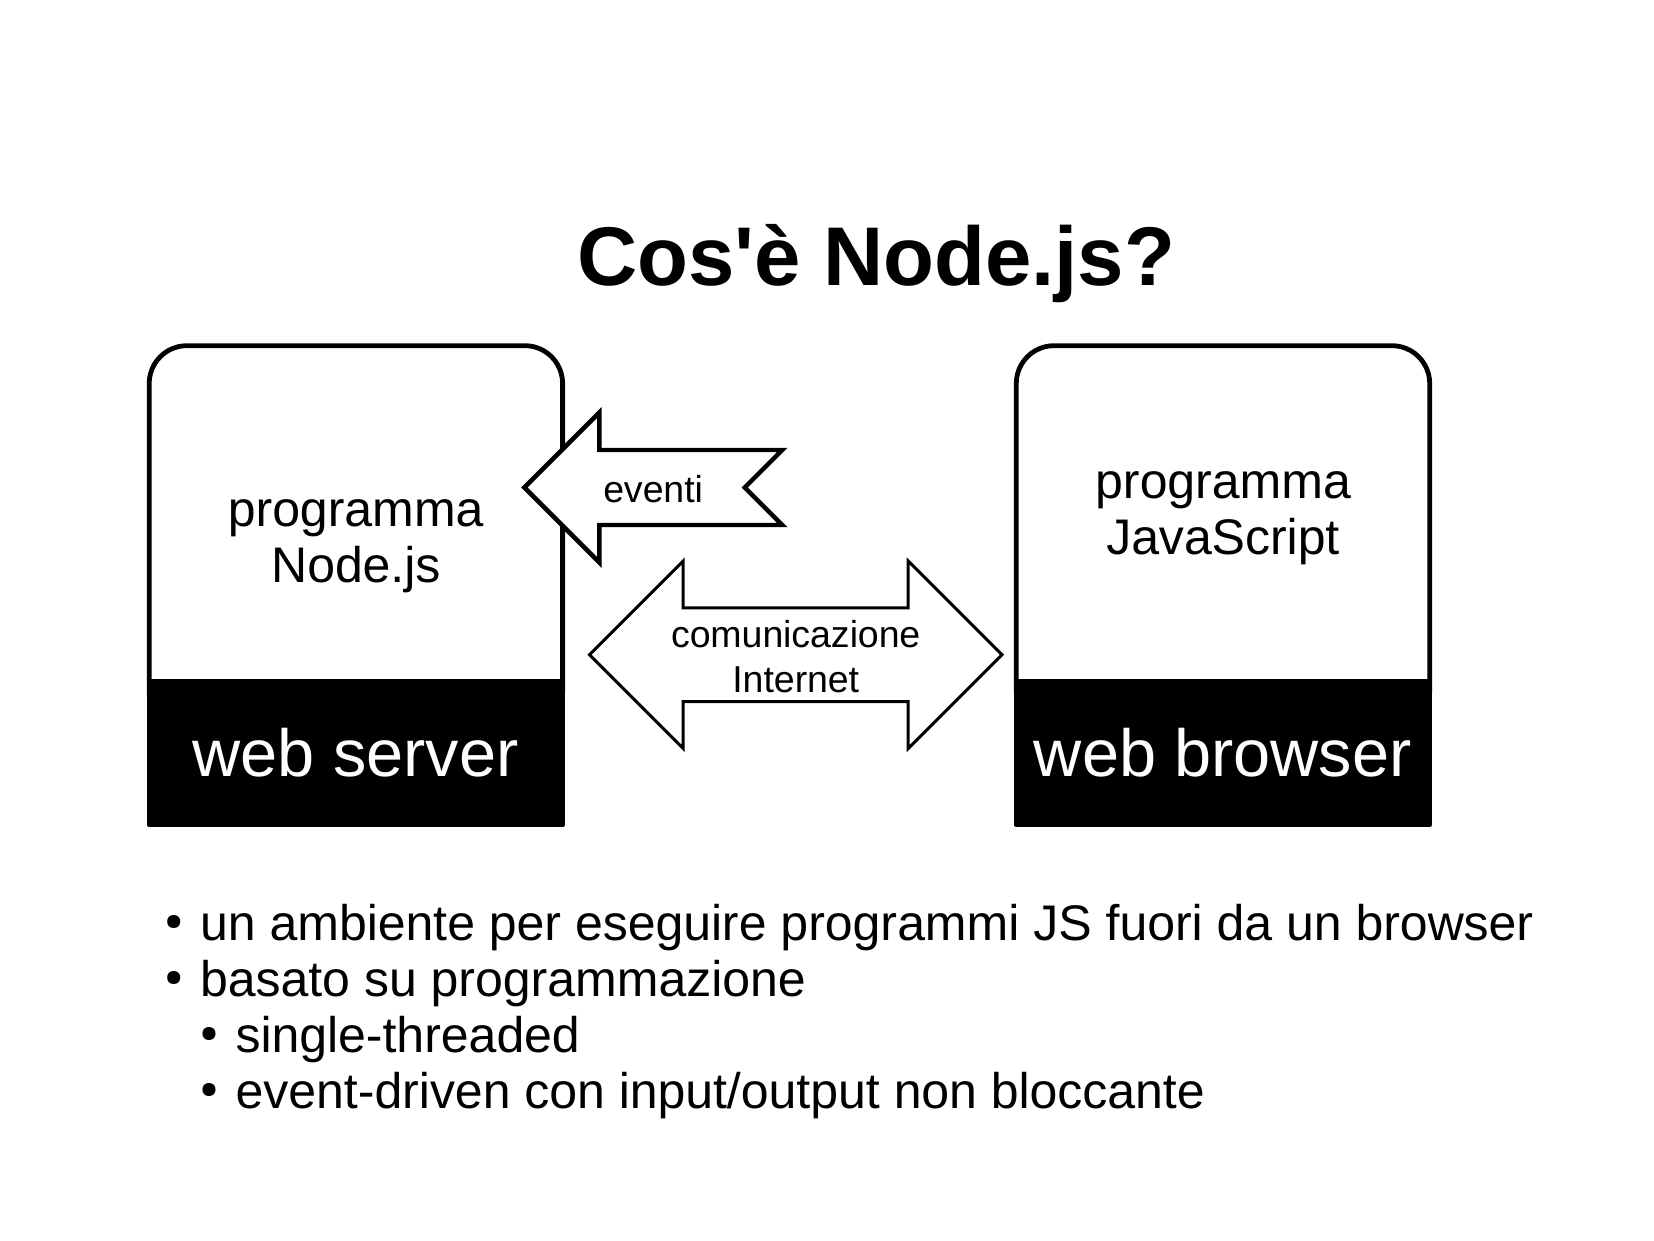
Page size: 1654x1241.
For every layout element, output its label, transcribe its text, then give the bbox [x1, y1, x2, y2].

text_box comunicazione Internet [589, 560, 1002, 749]
text_box eventi [524, 412, 783, 563]
text_box programma JavaScript [1016, 345, 1430, 681]
text_box un ambiente per eseguire programmi JS fuori da un browser basato su programmazione single-threaded event-driven con input/output non bloccante [150, 888, 1606, 1163]
text_box programma Node.js [149, 345, 563, 681]
text_box web server [149, 681, 563, 825]
text_box web browser [1016, 681, 1430, 825]
text_box Cos'è Node.js? [188, 208, 1565, 302]
